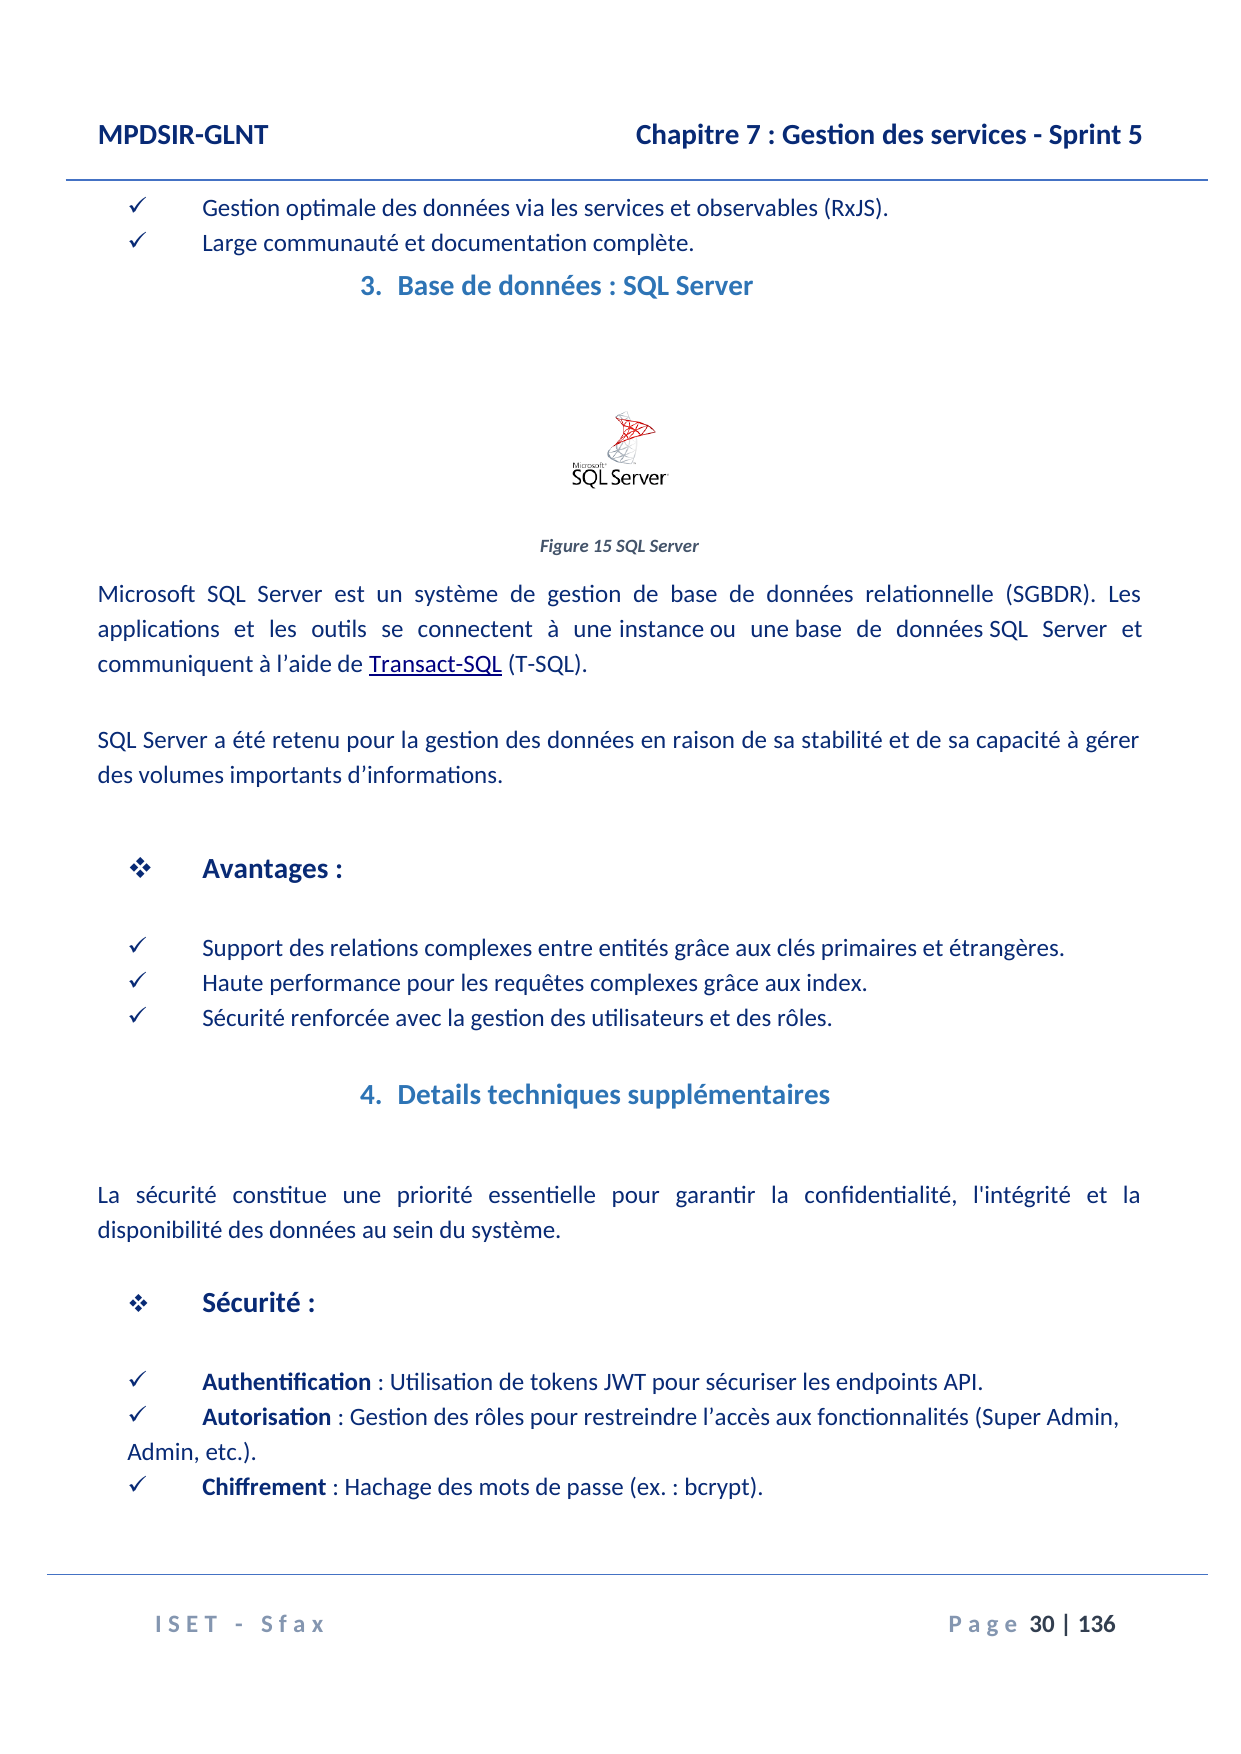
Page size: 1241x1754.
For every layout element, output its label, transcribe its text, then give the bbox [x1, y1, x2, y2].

text SQL Server a été retenu pour la gestion des données en raison de sa stabilité et de sa capacité à gérer des volumes importants d’informations. [97, 724, 1143, 790]
list Chiffrement : Hachage des mots de passe (ex. : bcrypt). [127, 1471, 1143, 1501]
subtitle Base de données : SQL Server [360, 267, 1143, 302]
list Autorisation : Gestion des rôles pour restreindre l’accès aux fonctionnalités (Super Admin, Admin, etc.). [127, 1401, 1143, 1466]
list Support des relations complexes entre entités grâce aux clés primaires et étrangères. [127, 932, 1143, 963]
list Gestion optimale des données via les services et observables (RxJS). [127, 192, 1143, 223]
list Sécurité : [127, 1284, 1143, 1319]
text La sécurité constitue une priorité essentielle pour garantir la confidentialité, l'intégrité et la disponibilité des données au sein du système. [97, 1179, 1143, 1244]
text Figure 15 SQL Server [97, 535, 1143, 558]
subtitle Details techniques supplémentaires [360, 1076, 1143, 1112]
list Haute performance pour les requêtes complexes grâce aux index. [127, 967, 1143, 998]
list Large communauté et documentation complète. [127, 227, 1143, 258]
text Microsoft SQL Server est un système de gestion de base de données relationnelle (SGBDR). Les applications et les outils se connectent à une instance ou une base de données SQL Server et communiquent à l’aide de Transact-SQL (T-SQL). [97, 578, 1143, 679]
list Avantages : [127, 850, 1143, 886]
list Sécurité renforcée avec la gestion des utilisateurs et des rôles. [127, 1002, 1143, 1033]
list Authentification : Utilisation de tokens JWT pour sécuriser les endpoints API. [127, 1366, 1143, 1396]
